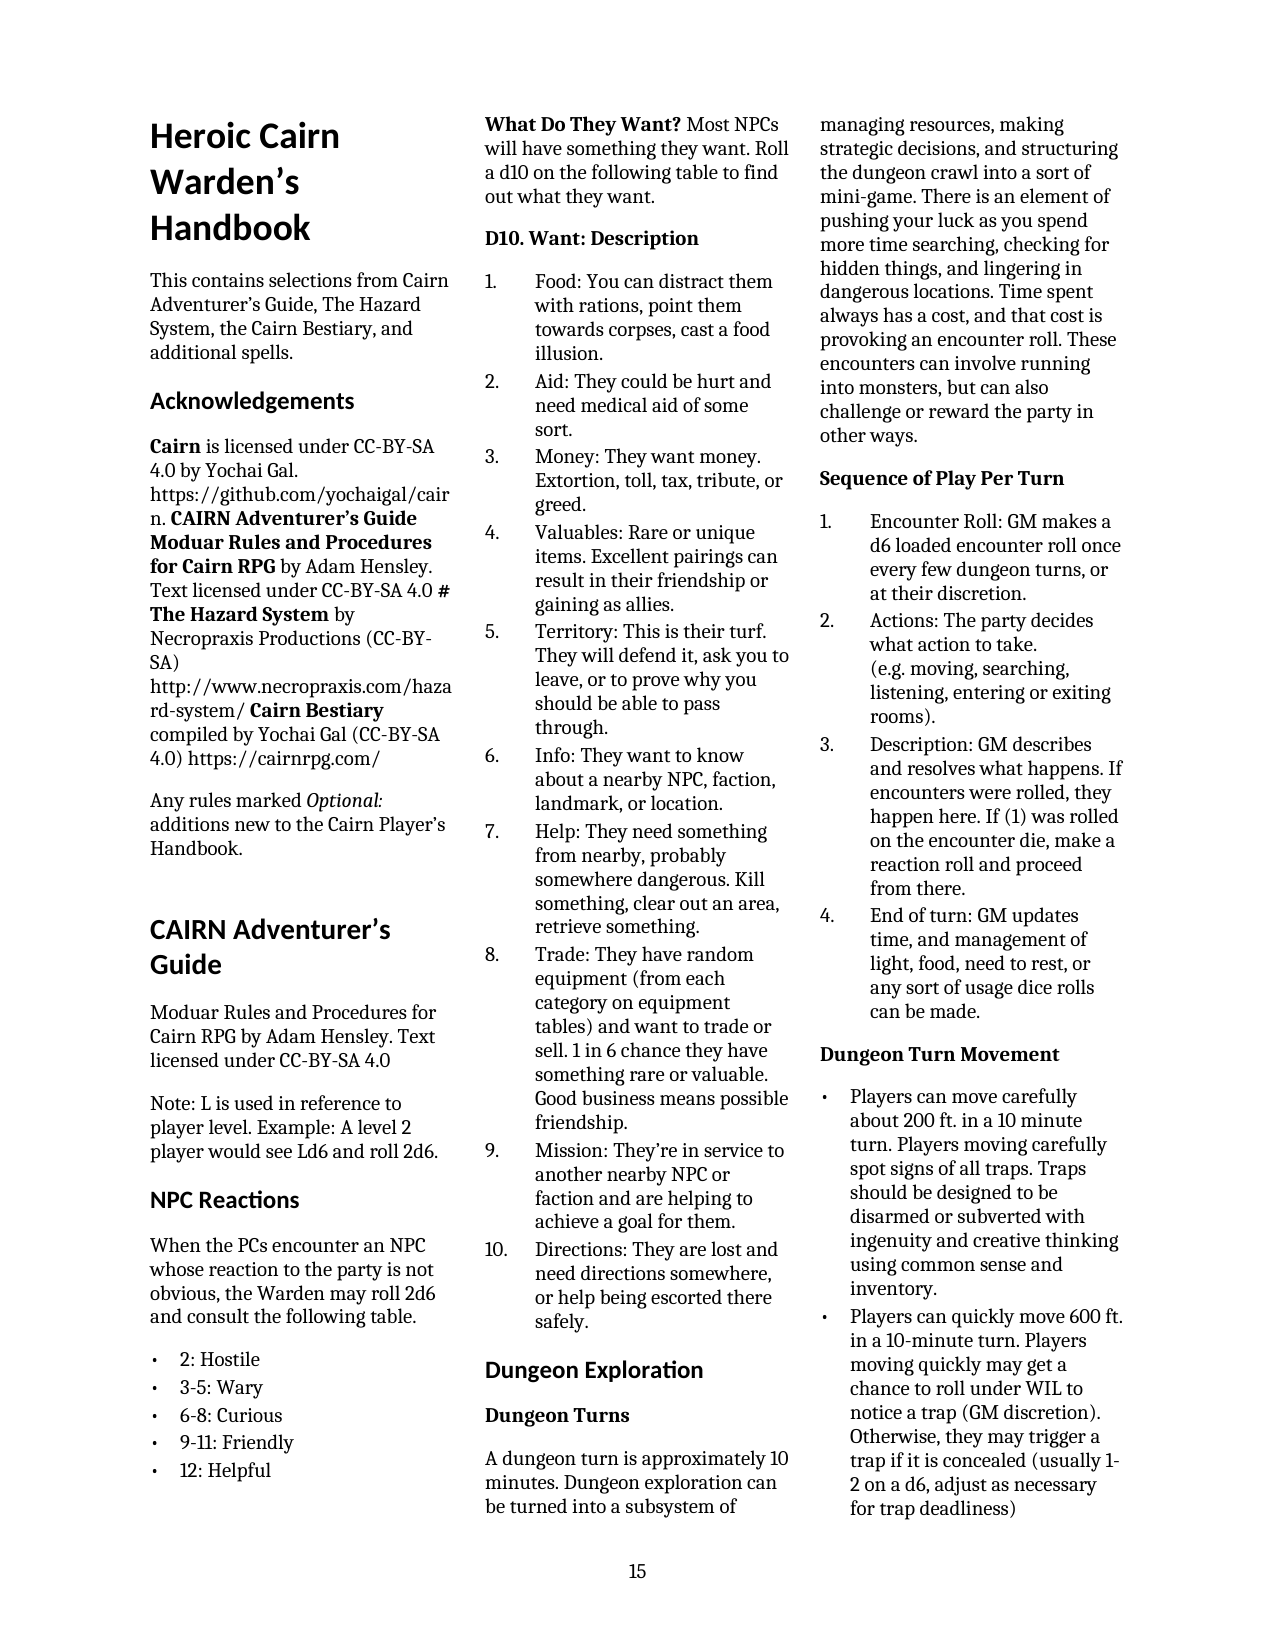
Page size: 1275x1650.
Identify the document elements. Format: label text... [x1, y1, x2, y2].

list Mission: They’re in service to another nearby NPC or faction and are helping to achieve a goal for them. [485, 1138, 790, 1234]
list Encounter Roll: GM makes a d6 loaded encounter roll once every few dungeon turns, or at their discretion. [820, 509, 1125, 605]
subtitle NPC Reactions [150, 1184, 455, 1214]
list 3-5: Wary [150, 1376, 455, 1399]
text Cairn is licensed under CC-BY-SA 4.0 by Yochai Gal. https://github.com/yochaigal/cairn. CAIRN Adventurer’s Guide Moduar Rules and Procedures for Cairn RPG by Adam Hensley. Text licensed under CC-BY-SA 4.0 # The Hazard System by Necropraxis Productions (CC-BY-SA) http://www.necropraxis.com/hazard-system/ Cairn Bestiary compiled by Yochai Gal (CC-BY-SA 4.0) https://cairnrpg.com/ [150, 435, 455, 770]
list 12: Helpful [150, 1459, 455, 1483]
text Note: L is used in reference to player level. Example: A level 2 player would see Ld6 and roll 2d6. [150, 1091, 455, 1163]
text managing resources, making strategic decisions, and structuring the dungeon crawl into a sort of mini-game. There is an element of pushing your luck as you spend more time searching, checking for hidden things, and lingering in dangerous locations. Time spent always has a cost, and that cost is provoking an encounter roll. These encounters can involve running into monsters, but can also challenge or reward the party in other ways. [820, 112, 1125, 448]
list Directions: They are lost and need directions somewhere, or help being escorted there safely. [485, 1238, 790, 1334]
list Valuables: Rare or unique items. Excellent pairings can result in their friendship or gaining as allies. [485, 521, 790, 616]
list Info: They want to know about a nearby NPC, faction, landmark, or location. [485, 744, 790, 816]
text Dungeon Turns [485, 1404, 790, 1428]
list Description: GM describes and resolves what happens. If encounters were rolled, they happen here. If (1) was rolled on the encounter die, make a reaction roll and proceed from there. [820, 732, 1125, 900]
list Food: You can distract them with rations, point them towards corpses, cast a food illusion. [485, 270, 790, 366]
text What Do They Want? Most NPCs will have something they want. Roll a d10 on the following table to find out what they want. [485, 112, 790, 208]
text A dungeon turn is approximately 10 minutes. Dungeon exploration can be turned into a subsystem of [485, 1447, 790, 1518]
list Aid: They could be hurt and need medical aid of some sort. [485, 369, 790, 441]
text When the PCs encounter an NPC whose reaction to the party is not obvious, the Warden may roll 2d6 and consult the following table. [150, 1233, 455, 1329]
text Moduar Rules and Procedures for Cairn RPG by Adam Hensley. Text licensed under CC-BY-SA 4.0 [150, 1001, 455, 1073]
text Any rules marked Optional: additions new to the Cairn Player’s Handbook. [150, 789, 455, 861]
list Territory: This is their turf. They will defend it, ask you to leave, or to prove why you should be able to pass through. [485, 620, 790, 740]
list 6-8: Curious [150, 1403, 455, 1427]
subtitle Dungeon Exploration [485, 1354, 790, 1385]
subtitle Acknowledgements [150, 385, 455, 416]
list Trade: They have random equipment (from each category on equipment tables) and want to trade or sell. 1 in 6 chance they have something rare or valuable. Good business means possible friendship. [485, 943, 790, 1134]
subtitle Heroic Cairn Warden’s Handbook [150, 112, 455, 250]
list 9-11: Friendly [150, 1431, 455, 1455]
list Players can quickly move 600 ft. in a 10-minute turn. Players moving quickly may get a chance to roll under WIL to notice a trap (GM discretion). Otherwise, they may trigger a trap if it is concealed (usually 1-2 on a d6, adjust as necessary for trap deadliness) [820, 1304, 1125, 1520]
list 2: Hostile [150, 1348, 455, 1372]
list Players can move carefully about 200 ft. in a 10 minute turn. Players moving carefully spot signs of all traps. Traps should be designed to be disarmed or subverted with ingenuity and creative thinking using common sense and inventory. [820, 1085, 1125, 1301]
subtitle CAIRN Adventurer’s Guide [150, 911, 455, 982]
list Money: They want money. Extortion, toll, tax, tribute, or greed. [485, 445, 790, 517]
text D10. Want: Description [485, 227, 790, 251]
list Help: They need something from nearby, probably somewhere dangerous. Kill something, clear out an area, retrieve something. [485, 819, 790, 939]
text Sequence of Play Per Turn [820, 467, 1125, 491]
text Dungeon Turn Movement [820, 1042, 1125, 1066]
list Actions: The party decides what action to take. (e.g. moving, searching, listening, entering or exiting rooms). [820, 609, 1125, 729]
text This contains selections from Cairn Adventurer’s Guide, The Hazard System, the Cairn Bestiary, and additional spells. [150, 269, 455, 364]
list End of turn: GM updates time, and management of light, food, need to rest, or any sort of usage dice rolls can be made. [820, 904, 1125, 1024]
